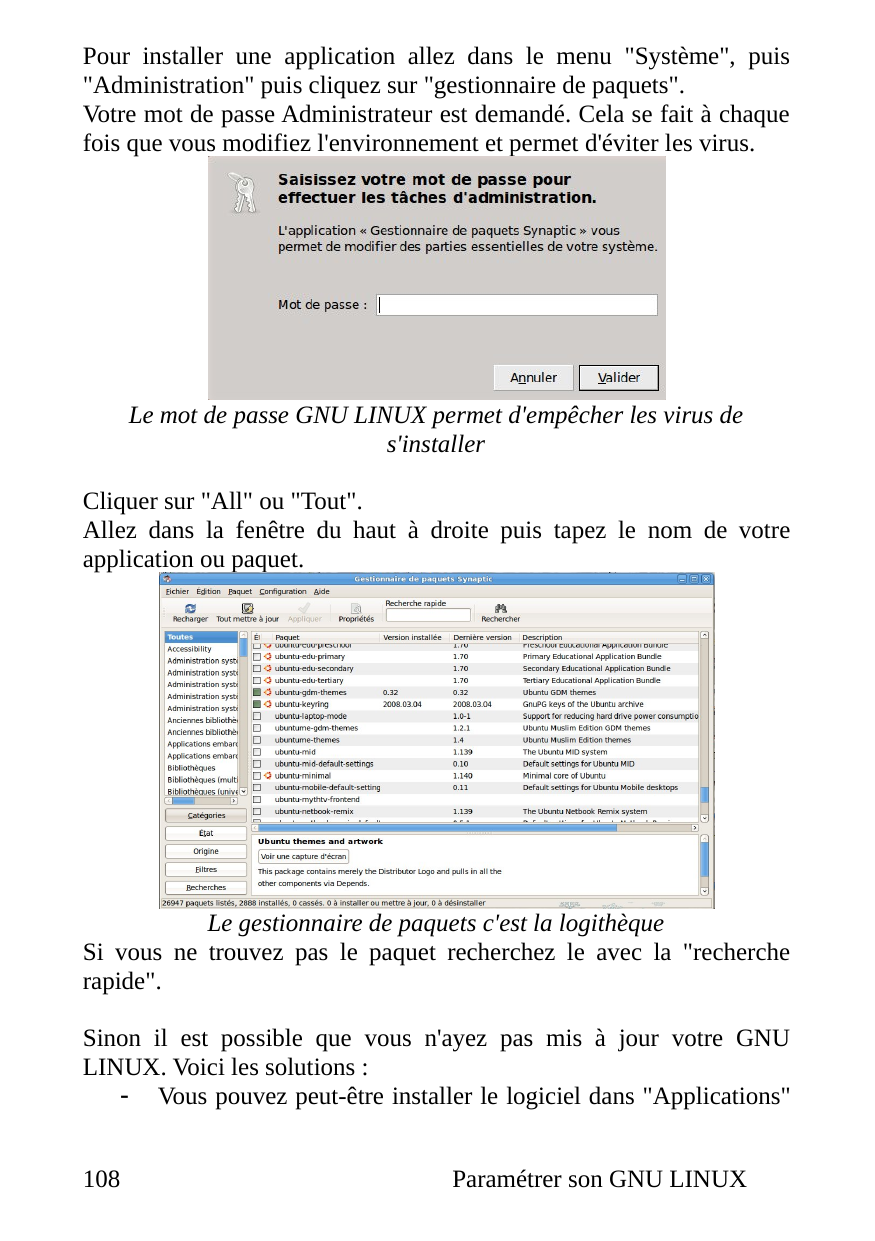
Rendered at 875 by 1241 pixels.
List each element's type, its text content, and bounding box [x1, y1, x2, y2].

text Pour installer une application allez dans le menu "Système", puis "Administration" puis cliquez sur "gestionnaire de paquets". [83, 41, 791, 99]
text Si vous ne trouvez pas le paquet recherchez le avec la "recherche rapide". [83, 937, 791, 995]
text Votre mot de passe Administrateur est demandé. Cela se fait à chaque fois que vous modifiez l'environnement et permet d'éviter les virus. [83, 99, 791, 156]
picture [208, 156, 666, 400]
text Allez dans la fenêtre du haut à droite puis tapez le nom de votre application ou paquet. [83, 515, 791, 572]
text Le gestionnaire de paquets c'est la logithèque [83, 908, 791, 937]
list Vous pouvez peut-être installer le logiciel dans "Applications" [120, 1081, 791, 1110]
text Sinon il est possible que vous n'ayez pas mis à jour votre GNU LINUX. Voici les solutions : [83, 1023, 791, 1081]
text Le mot de passe GNU LINUX permet d'empêcher les virus de s'installer [83, 400, 791, 457]
picture [159, 572, 715, 909]
text Cliquer sur "All" ou "Tout". [83, 486, 791, 515]
